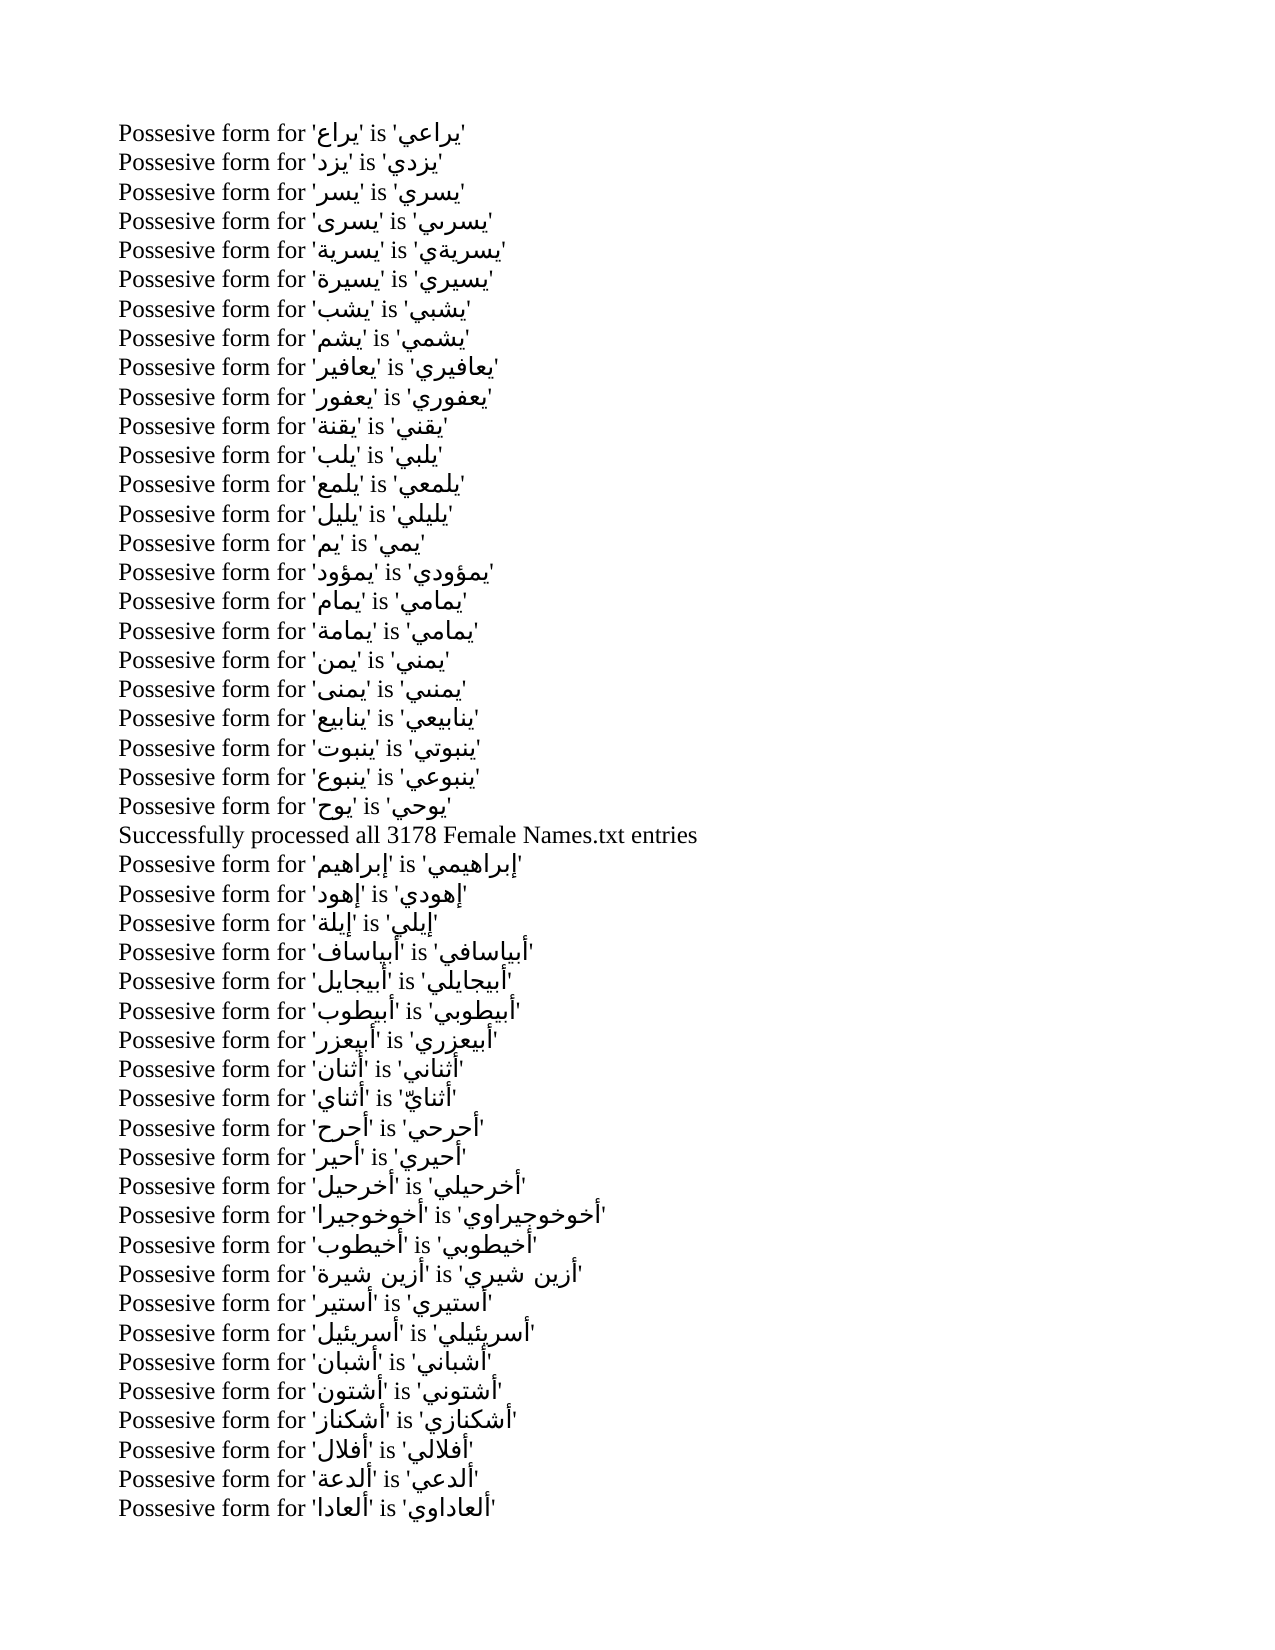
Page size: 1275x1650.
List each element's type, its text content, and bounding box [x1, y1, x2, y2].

text Possesive form for 'أشتون' is 'أشتوني' [118, 1376, 1157, 1406]
text Successfully processed all 3178 Female Names.txt entries [118, 821, 1157, 849]
text Possesive form for 'يقنة' is 'يقني' [118, 411, 1157, 440]
text Possesive form for 'يليل' is 'يليلي' [118, 499, 1157, 528]
text Possesive form for 'أثنان' is 'أثناني' [118, 1054, 1157, 1083]
text Possesive form for 'أشكناز' is 'أشكنازي' [118, 1406, 1157, 1435]
text Possesive form for 'أبيطوب' is 'أبيطوبي' [118, 996, 1157, 1025]
text Possesive form for 'يعفور' is 'يعفوري' [118, 382, 1157, 411]
text Possesive form for 'أحرح' is 'أحرحي' [118, 1113, 1157, 1142]
text Possesive form for 'يراع' is 'يراعي' [118, 118, 1157, 147]
text Possesive form for 'يزد' is 'يزدي' [118, 147, 1157, 177]
text Possesive form for 'إبراهيم' is 'إبراهيمي' [118, 849, 1157, 879]
text Possesive form for 'أخوخوجيرا' is 'أخوخوجيراوي' [118, 1201, 1157, 1230]
text Possesive form for 'أفلال' is 'أفلالي' [118, 1435, 1157, 1464]
text Possesive form for 'يسر' is 'يسري' [118, 177, 1157, 206]
text Possesive form for 'يمؤود' is 'يمؤودي' [118, 557, 1157, 586]
text Possesive form for 'يشب' is 'يشبي' [118, 294, 1157, 323]
text Possesive form for 'يسرى' is 'يسرىي' [118, 206, 1157, 235]
text Possesive form for 'يمامة' is 'يمامي' [118, 616, 1157, 645]
text Possesive form for 'ينبوع' is 'ينبوعي' [118, 762, 1157, 791]
text Possesive form for 'إهود' is 'إهودي' [118, 879, 1157, 908]
text Possesive form for 'أثناي' is 'أثنايّ' [118, 1083, 1157, 1113]
text Possesive form for 'يوح' is 'يوحي' [118, 791, 1157, 821]
text Possesive form for 'أحير' is 'أحيري' [118, 1142, 1157, 1171]
text Possesive form for 'أخيطوب' is 'أخيطوبي' [118, 1230, 1157, 1259]
text Possesive form for 'أبياساف' is 'أبياسافي' [118, 937, 1157, 966]
text Possesive form for 'أخرحيل' is 'أخرحيلي' [118, 1171, 1157, 1201]
text Possesive form for 'إيلة' is 'إيلي' [118, 908, 1157, 937]
text Possesive form for 'يسيرة' is 'يسيري' [118, 264, 1157, 294]
text Possesive form for 'أبيجايل' is 'أبيجايلي' [118, 966, 1157, 996]
text Possesive form for 'يعافير' is 'يعافيري' [118, 352, 1157, 382]
text Possesive form for 'أسريئيل' is 'أسريئيلي' [118, 1318, 1157, 1347]
text Possesive form for 'أبيعزر' is 'أبيعزري' [118, 1025, 1157, 1054]
text Possesive form for 'أزين شيرة' is 'أزين شيري' [118, 1259, 1157, 1288]
text Possesive form for 'يلمع' is 'يلمعي' [118, 469, 1157, 499]
text Possesive form for 'يمن' is 'يمني' [118, 645, 1157, 674]
text Possesive form for 'ألعادا' is 'ألعاداوي' [118, 1493, 1157, 1523]
text Possesive form for 'أشبان' is 'أشباني' [118, 1347, 1157, 1376]
text Possesive form for 'يمام' is 'يمامي' [118, 586, 1157, 616]
text Possesive form for 'يلب' is 'يلبي' [118, 440, 1157, 469]
text Possesive form for 'ينابيع' is 'ينابيعي' [118, 703, 1157, 733]
text Possesive form for 'يمنى' is 'يمنىي' [118, 674, 1157, 703]
text Possesive form for 'يم' is 'يمي' [118, 528, 1157, 557]
text Possesive form for 'ينبوت' is 'ينبوتي' [118, 733, 1157, 762]
text Possesive form for 'يشم' is 'يشمي' [118, 323, 1157, 352]
text Possesive form for 'أستير' is 'أستيري' [118, 1288, 1157, 1318]
text Possesive form for 'ألدعة' is 'ألدعي' [118, 1464, 1157, 1493]
text Possesive form for 'يسرية' is 'يسريةي' [118, 235, 1157, 264]
